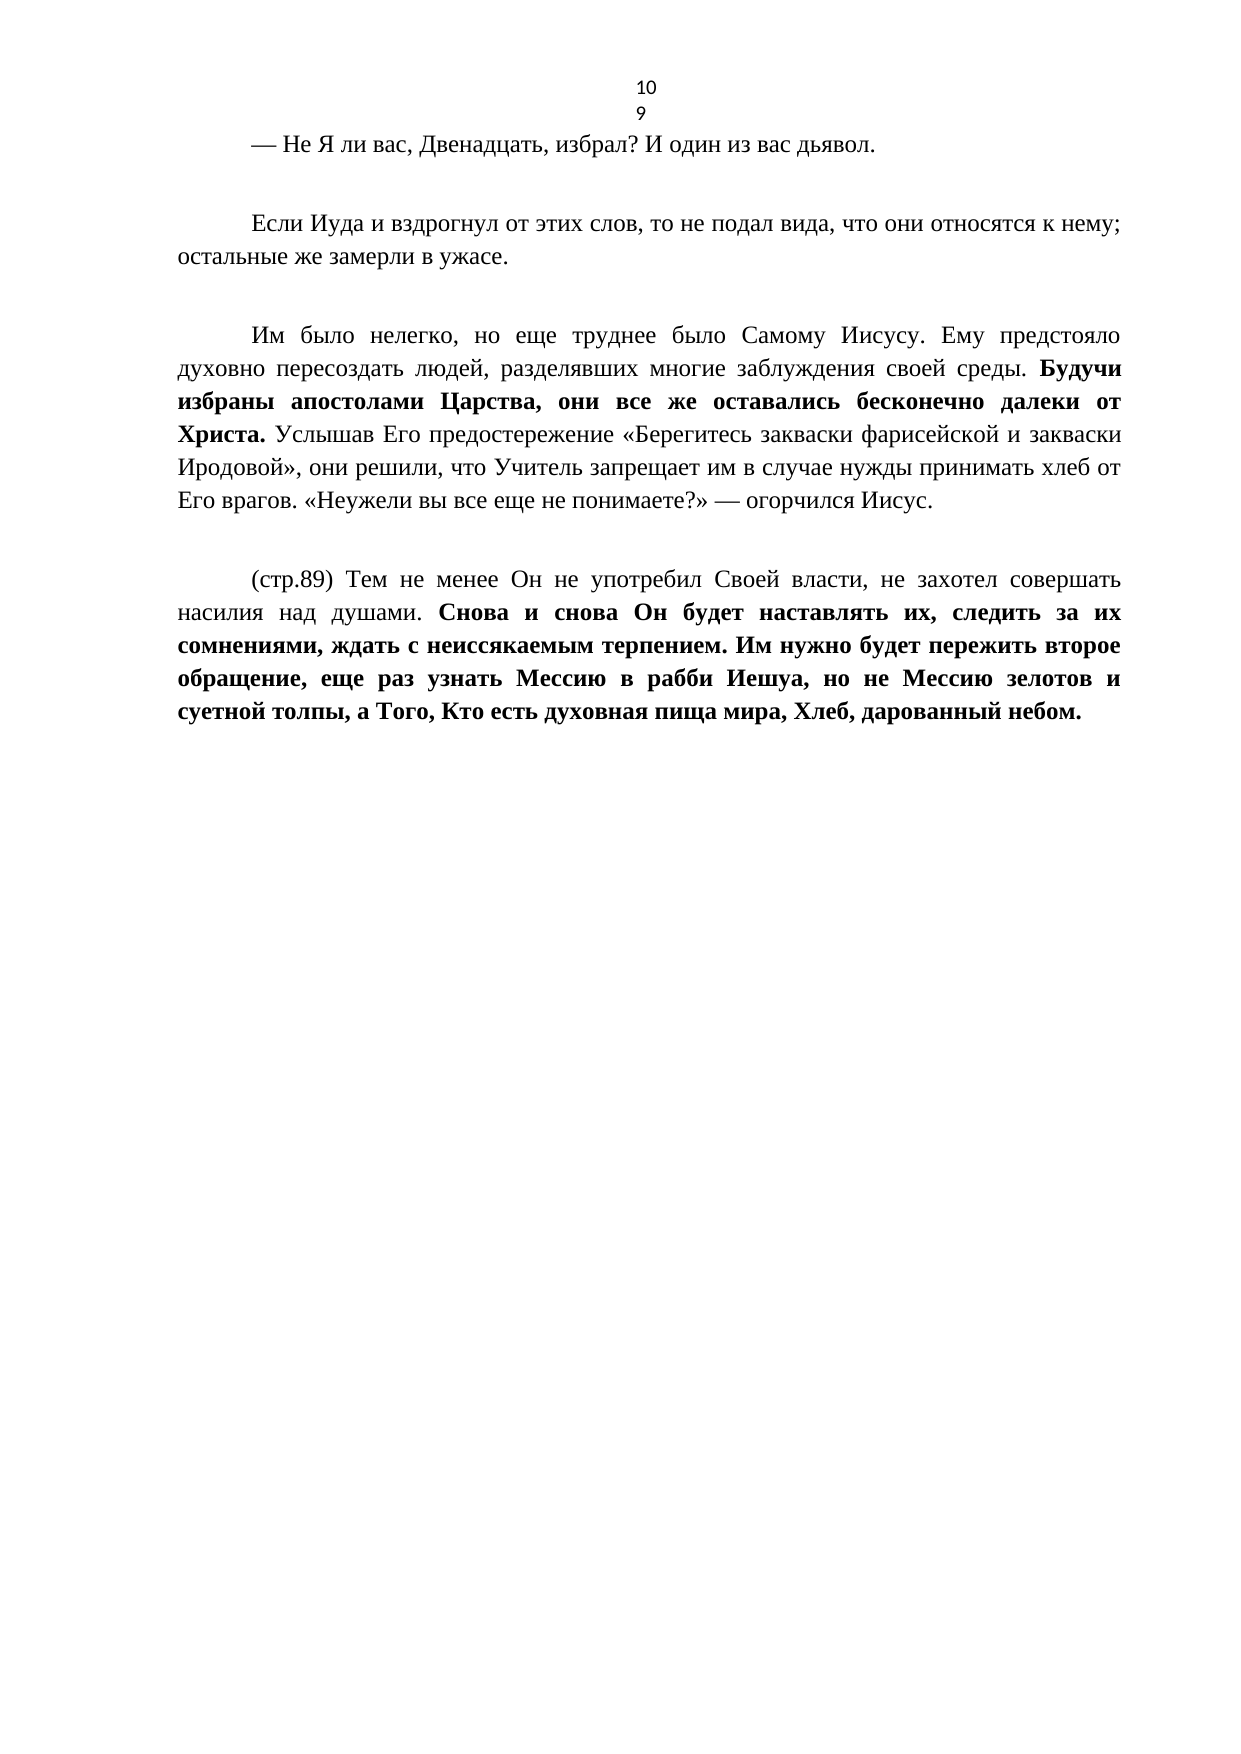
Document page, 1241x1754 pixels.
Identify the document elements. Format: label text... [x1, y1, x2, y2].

text Если Иуда и вздрогнул от этих слов, то не подал вида, что они относятся к нему; остальные же замерли в ужасе. [177, 208, 1122, 270]
text — Не Я ли вас, Двенадцать, избрал? И один из вас дьявол. [177, 118, 1122, 158]
text Им было нелегко, но еще труднее было Самому Иисусу. Ему предстояло духовно пересоздать людей, разделявших многие заблуждения своей среды. Будучи избраны апостолами Царства, они все же оставались бесконечно далеки от Христа. Услышав Его предостережение «Берегитесь закваски фарисейской и закваски Иродовой», они решили, что Учитель запрещает им в случае нужды принимать хлеб от Его врагов. «Неужели вы все еще не понимаете?» — огорчился Иисус. [177, 320, 1122, 514]
text (стр.89) Тем не менее Он не употребил Своей власти, не захотел совершать насилия над душами. Снова и снова Он будет наставлять их, следить за их сомнениями, ждать с неиссякаемым терпением. Им нужно будет пережить второе обращение, еще раз узнать Мессию в рабби Иешуа, но не Мессию зелотов и суетной толпы, а Того, Кто есть духовная пища мира, Хлеб, дарованный небом. [177, 564, 1122, 725]
